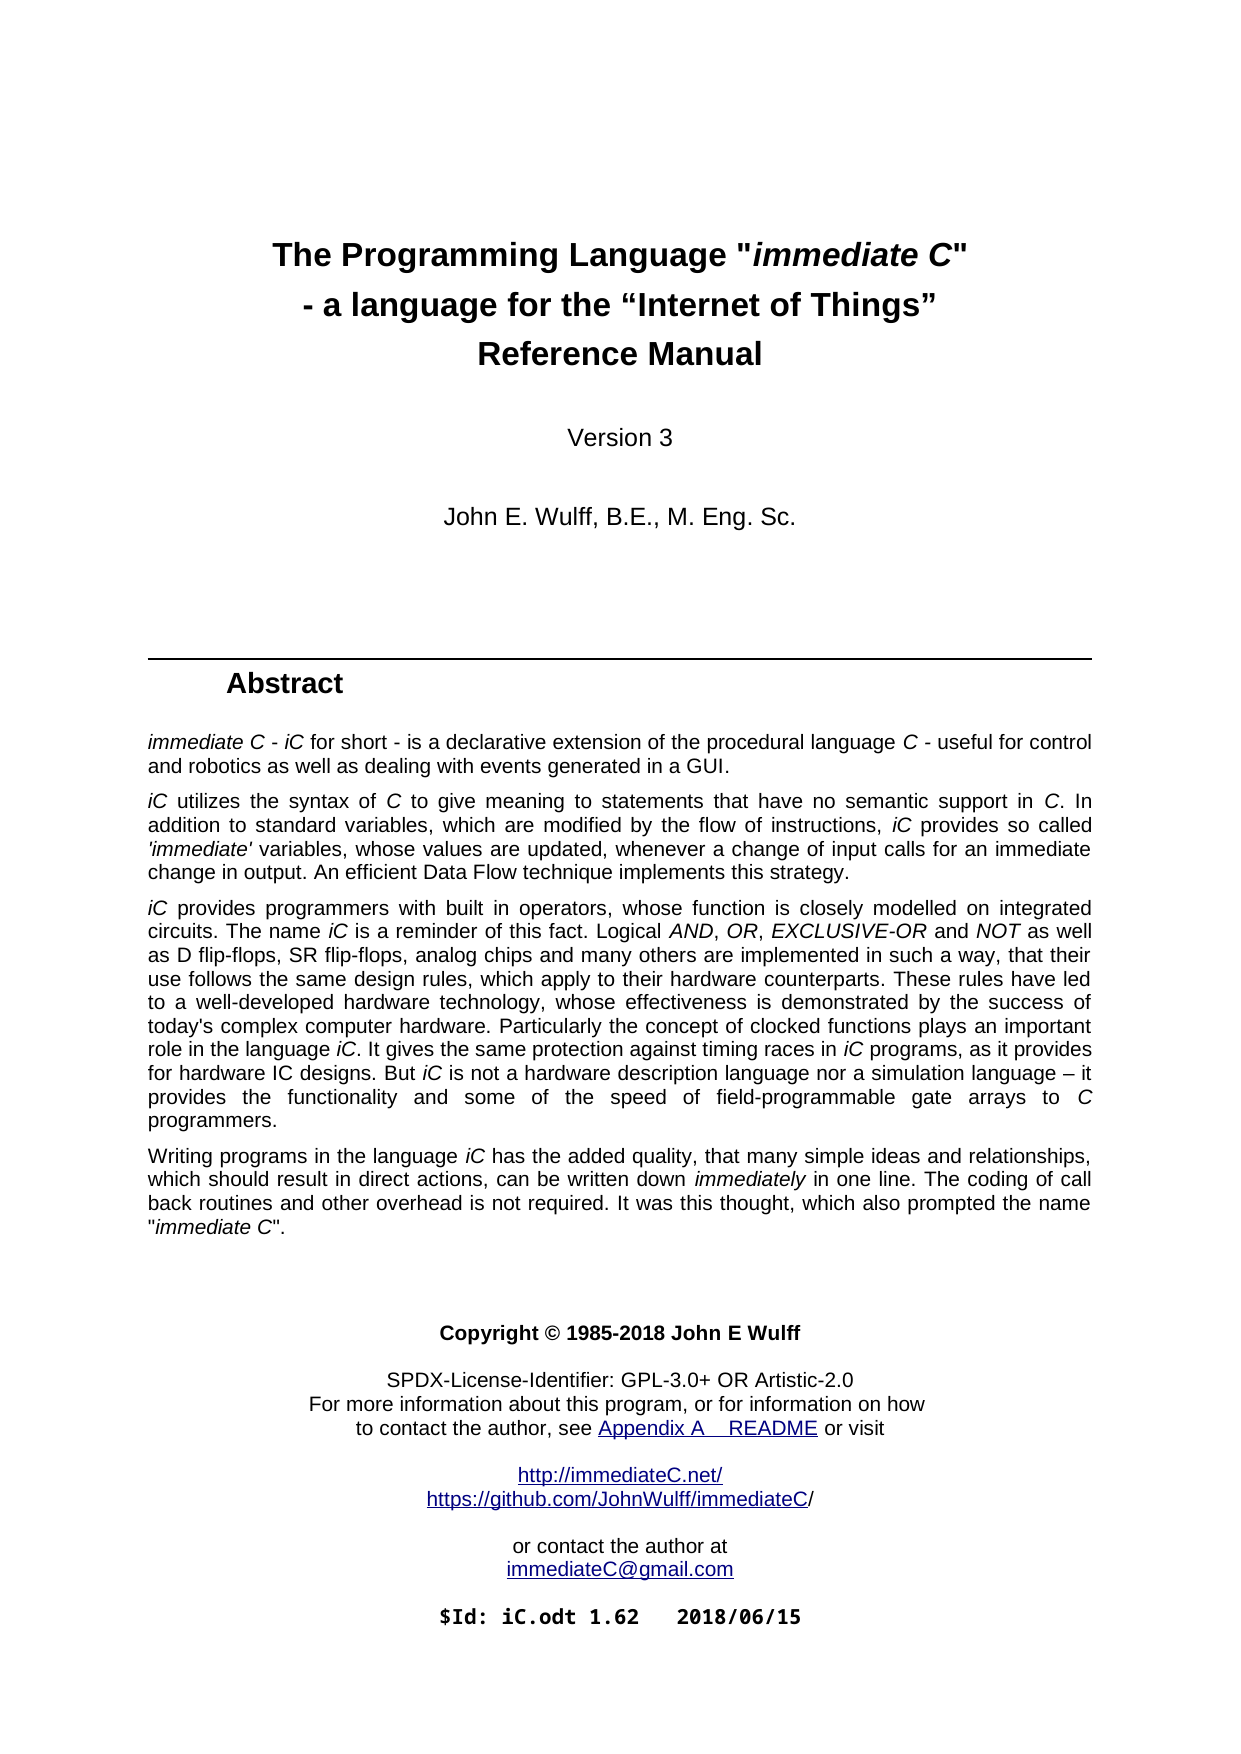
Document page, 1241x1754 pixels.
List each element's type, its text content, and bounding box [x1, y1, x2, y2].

text iC utilizes the syntax of C to give meaning to statements that have no semantic support in C. In addition to standard variables, which are modified by the flow of instructions, iC provides so called 'immediate' variables, whose values are updated, whenever a change of input calls for an immediate change in output. An efficient Data Flow technique implements this strategy. [148, 790, 1092, 884]
text John E. Wulff, B.E., M. Eng. Sc. [148, 503, 1092, 531]
text Writing programs in the language iC has the added quality, that many simple ideas and relationships, which should result in direct actions, can be written down immediately in one line. The coding of call back routines and other overhead is not required. It was this thought, which also prompted the name "immediate C". [148, 1144, 1092, 1239]
text SPDX-License-Identifier: GPL-3.0+ OR Artistic-2.0 [148, 1369, 1092, 1392]
text to contact the author, see Appendix A README or visit [148, 1416, 1092, 1440]
text https://github.com/JohnWulff/immediateC/ [148, 1487, 1092, 1511]
text Reference Manual [148, 335, 1092, 372]
text The Programming Language "immediate C" [148, 236, 1092, 274]
text iC provides programmers with built in operators, whose function is closely modelled on integrated circuits. The name iC is a reminder of this fact. Logical AND, OR, EXCLUSIVE-OR and NOT as well as D flip-flops, SR flip-flops, analog chips and many others are implemented in such a way, that their use follows the same design rules, which apply to their hardware counterparts. These rules have led to a well-developed hardware technology, whose effectiveness is demonstrated by the success of today's complex computer hardware. Particularly the concept of clocked functions plays an important role in the language iC. It gives the same protection against timing races in iC programs, as it provides for hardware IC designs. But iC is not a hardware description language nor a simulation language – it provides the functionality and some of the speed of field-programmable gate arrays to C programmers. [148, 896, 1092, 1133]
text Copyright © 1985-2018 John E Wulff [148, 1322, 1092, 1345]
text immediateC@gmail.com [148, 1558, 1092, 1582]
text or contact the author at [148, 1534, 1092, 1558]
text http://immediateC.net/ [148, 1463, 1092, 1487]
text - a language for the “Internet of Things” [148, 285, 1092, 323]
subtitle Abstract [148, 660, 1092, 707]
text For more information about this program, or for information on how [148, 1392, 1092, 1416]
text $Id: iC.odt 1.62 2018/06/15 [148, 1605, 1092, 1629]
text immediate C - iC for short - is a declarative extension of the procedural language C - useful for control and robotics as well as dealing with events generated in a GUI. [148, 731, 1092, 778]
text Version 3 [148, 424, 1092, 452]
